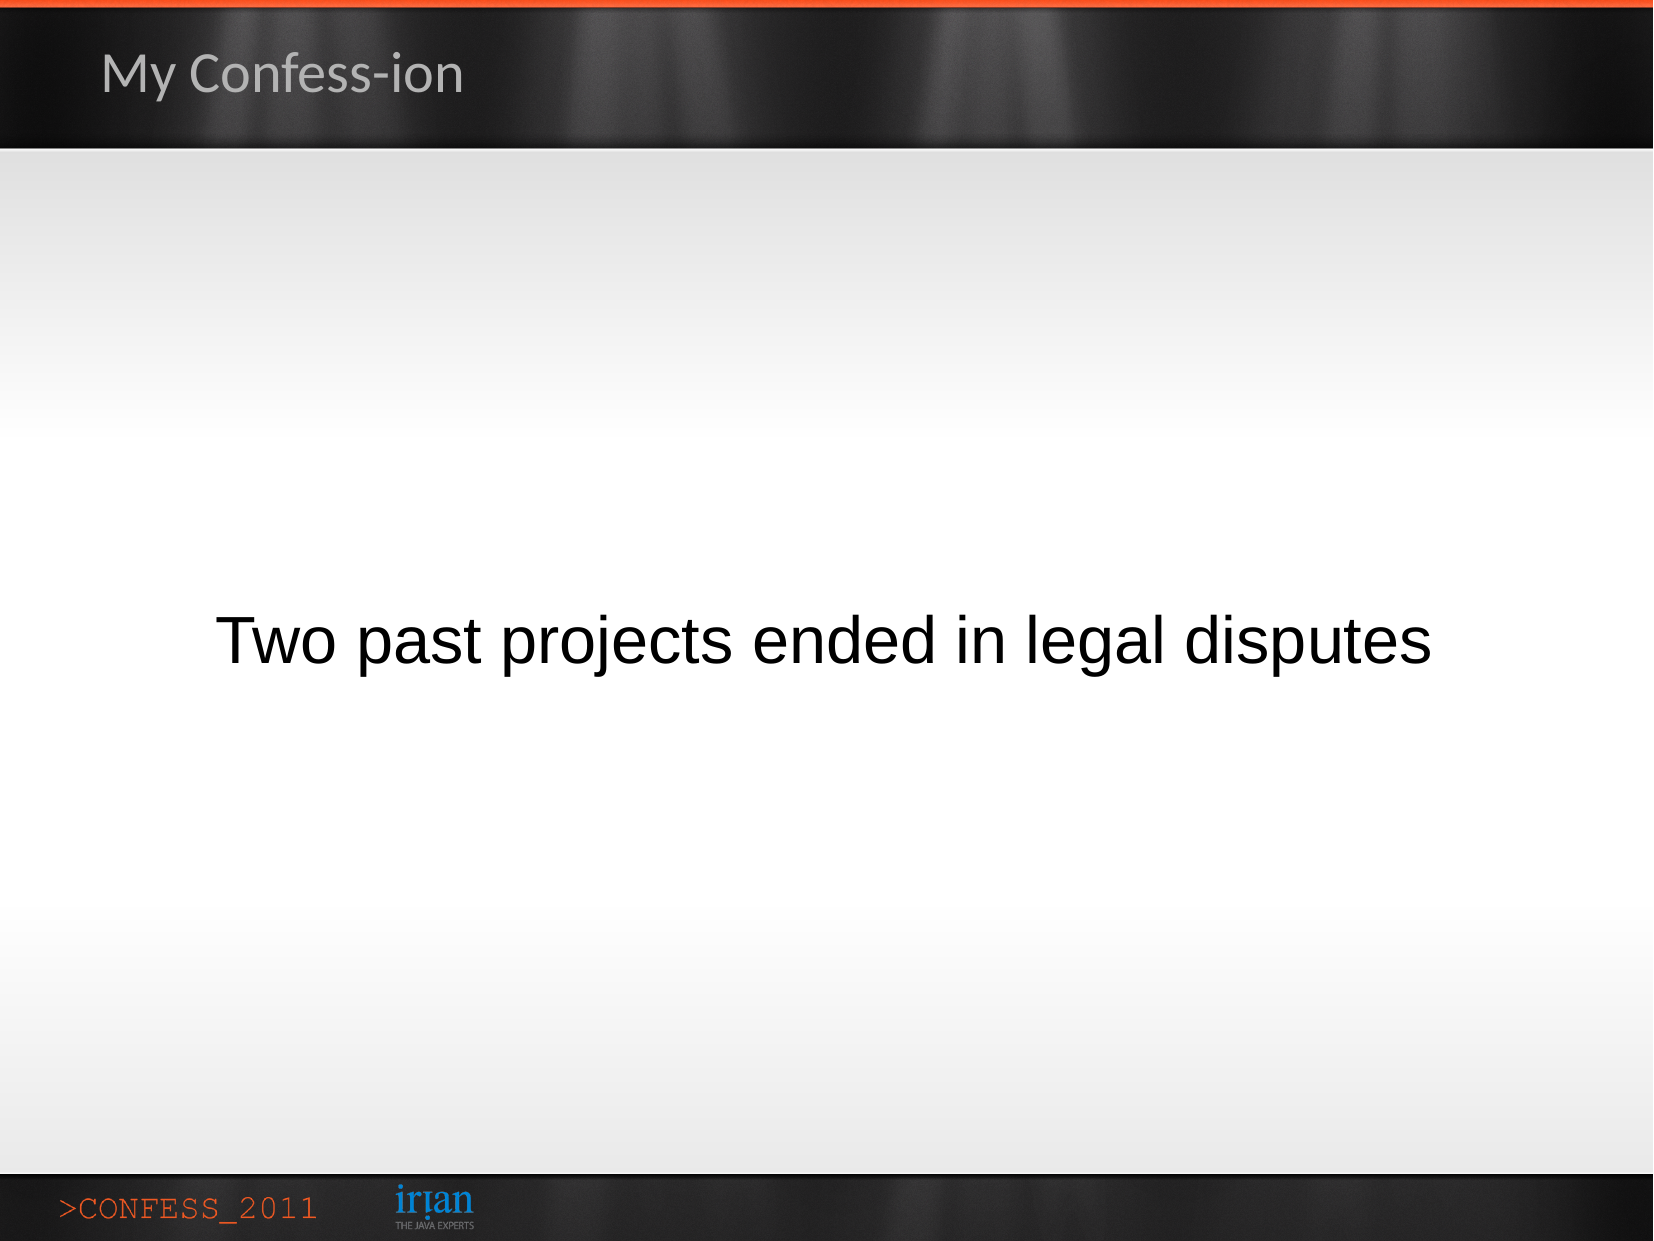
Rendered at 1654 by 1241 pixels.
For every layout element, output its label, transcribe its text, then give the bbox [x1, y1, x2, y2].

subtitle Two past projects ended in legal disputes [80, 305, 1569, 1125]
picture [0, 0, 1653, 1241]
title My Confess-ion [100, 6, 1588, 151]
